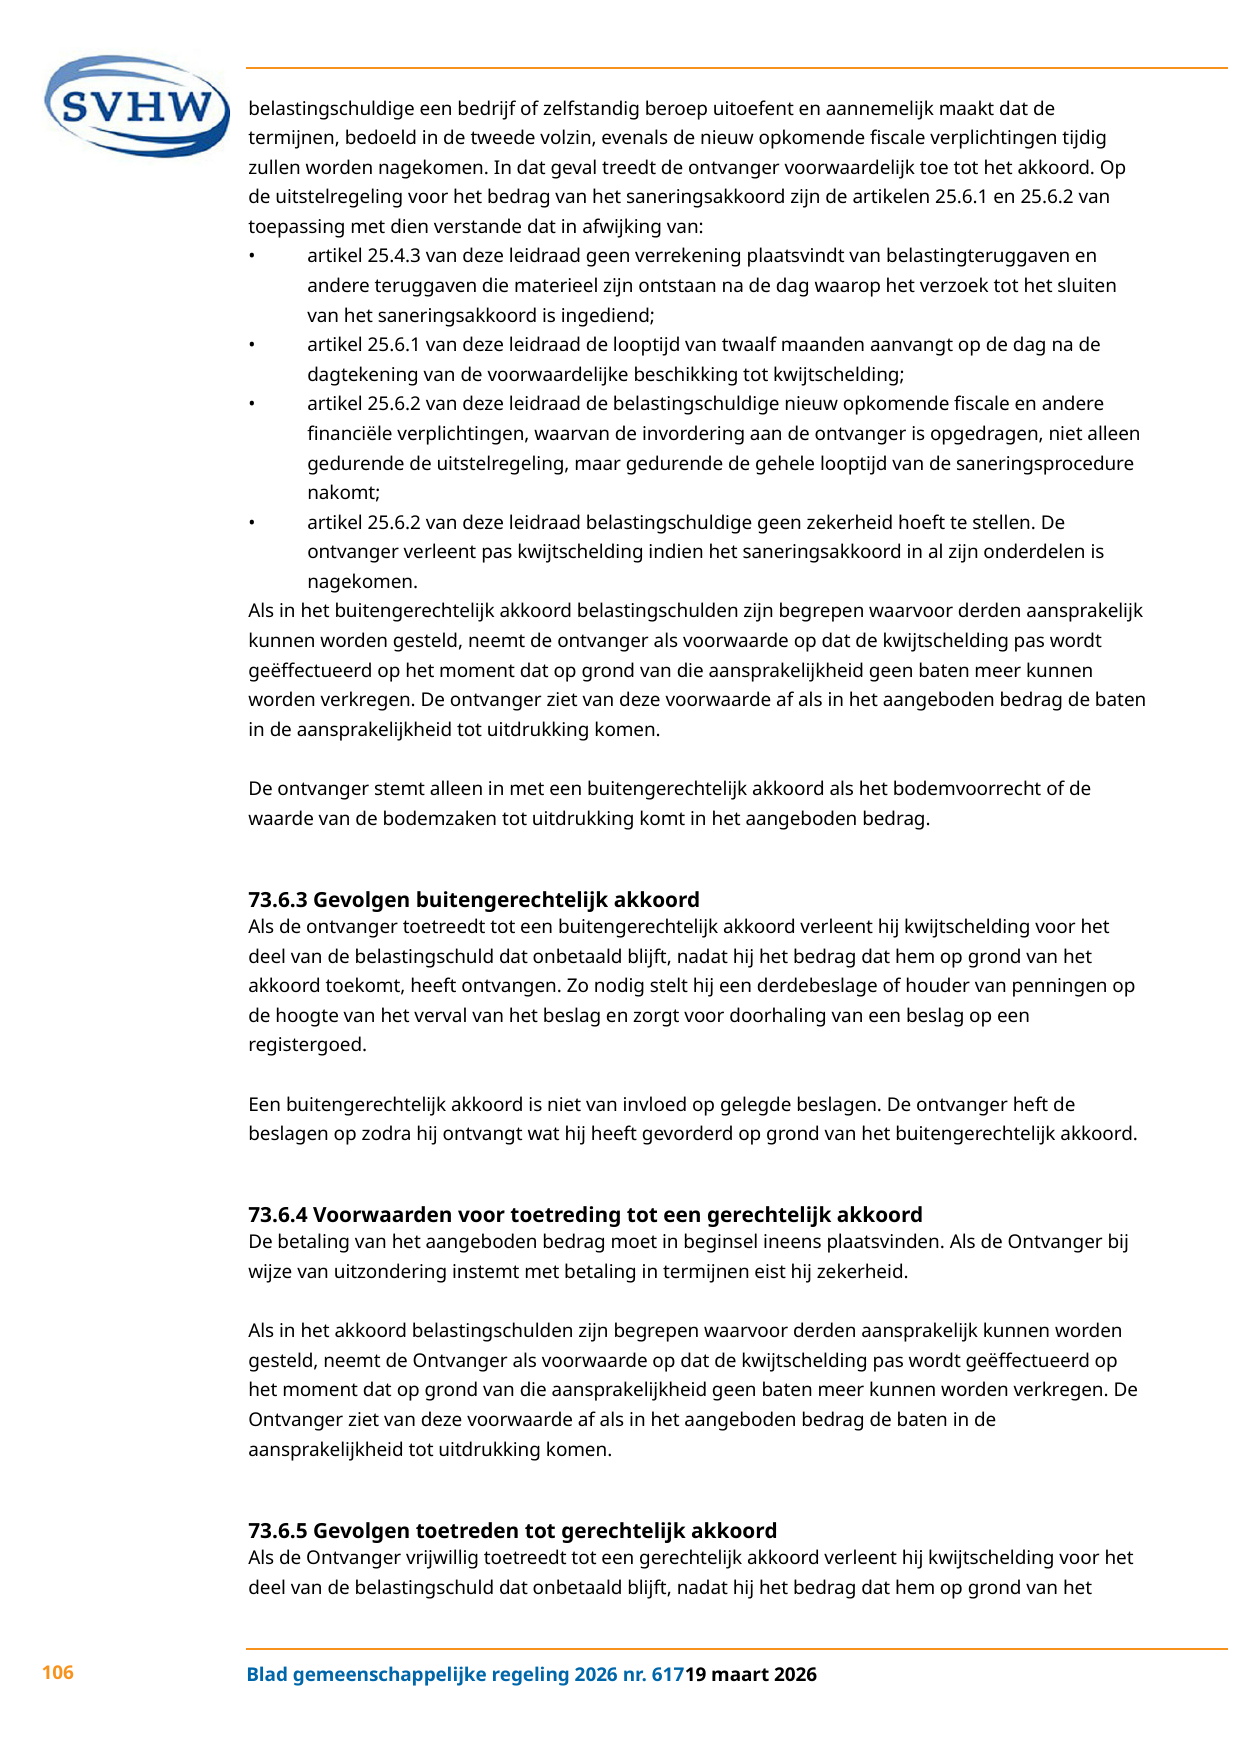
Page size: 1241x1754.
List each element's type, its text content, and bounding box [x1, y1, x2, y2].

text 73.6.5 Gevolgen toetreden tot gerechtelijk akkoord [248, 1516, 1152, 1544]
text 73.6.4 Voorwaarden voor toetreding tot een gerechtelijk akkoord [248, 1200, 1152, 1229]
text Als de ontvanger toetreedt tot een buitengerechtelijk akkoord verleent hij kwijtschelding voor het deel van de belastingschuld dat onbetaald blijft, nadat hij het bedrag dat hem op grond van het akkoord toekomt, heeft ontvangen. Zo nodig stelt hij een derdebeslage of houder van penningen op de hoogte van het verval van het beslag en zorgt voor doorhaling van een beslag op een registergoed. [248, 913, 1152, 1057]
text De ontvanger stemt alleen in met een buitengerechtelijk akkoord als het bodemvoorrecht of de waarde van de bodemzaken tot uitdrukking komt in het aangeboden bedrag. [248, 775, 1152, 831]
text Als in het akkoord belastingschulden zijn begrepen waarvoor derden aansprakelijk kunnen worden gesteld, neemt de Ontvanger als voorwaarde op dat de kwijtschelding pas wordt geëffectueerd op het moment dat op grond van die aansprakelijkheid geen baten meer kunnen worden verkregen. De Ontvanger ziet van deze voorwaarde af als in het aangeboden bedrag de baten in de aansprakelijkheid tot uitdrukking komen. [248, 1317, 1152, 1462]
list artikel 25.6.1 van deze leidraad de looptijd van twaalf maanden aanvangt op de dag na de dagtekening van de voorwaardelijke beschikking tot kwijtschelding; [248, 331, 1152, 387]
text 73.6.3 Gevolgen buitengerechtelijk akkoord [248, 885, 1152, 913]
text De betaling van het aangeboden bedrag moet in beginsel ineens plaatsvinden. Als de Ontvanger bij wijze van uitzondering instemt met betaling in termijnen eist hij zekerheid. [248, 1229, 1152, 1284]
list artikel 25.6.2 van deze leidraad belastingschuldige geen zekerheid hoeft te stellen. De ontvanger verleent pas kwijtschelding indien het saneringsakkoord in al zijn onderdelen is nagekomen. [248, 509, 1152, 594]
text Als de Ontvanger vrijwillig toetreedt tot een gerechtelijk akkoord verleent hij kwijtschelding voor het deel van de belastingschuld dat onbetaald blijft, nadat hij het bedrag dat hem op grond van het [248, 1544, 1152, 1599]
list artikel 25.4.3 van deze leidraad geen verrekening plaatsvindt van belastingteruggaven en andere teruggaven die materieel zijn ontstaan na de dag waarop het verzoek tot het sluiten van het saneringsakkoord is ingediend; [248, 243, 1152, 328]
picture [41, 47, 231, 172]
text Als in het buitengerechtelijk akkoord belastingschulden zijn begrepen waarvoor derden aansprakelijk kunnen worden gesteld, neemt de ontvanger als voorwaarde op dat de kwijtschelding pas wordt geëffectueerd op het moment dat op grond van die aansprakelijkheid geen baten meer kunnen worden verkregen. De ontvanger ziet van deze voorwaarde af als in het aangeboden bedrag de baten in de aansprakelijkheid tot uitdrukking komen. [248, 598, 1152, 742]
text Een buitengerechtelijk akkoord is niet van invloed op gelegde beslagen. De ontvanger heft de beslagen op zodra hij ontvangt wat hij heeft gevorderd op grond van het buitengerechtelijk akkoord. [248, 1091, 1152, 1146]
list artikel 25.6.2 van deze leidraad de belastingschuldige nieuw opkomende fiscale en andere financiële verplichtingen, waarvan de invordering aan de ontvanger is opgedragen, niet alleen gedurende de uitstelregeling, maar gedurende de gehele looptijd van de saneringsprocedure nakomt; [248, 391, 1152, 505]
text belastingschuldige een bedrijf of zelfstandig beroep uitoefent en aannemelijk maakt dat de termijnen, bedoeld in de tweede volzin, evenals de nieuw opkomende fiscale verplichtingen tijdig zullen worden nagekomen. In dat geval treedt de ontvanger voorwaardelijk toe tot het akkoord. Op de uitstelregeling voor het bedrag van het saneringsakkoord zijn de artikelen 25.6.1 en 25.6.2 van toepassing met dien verstande dat in afwijking van: [248, 95, 1152, 239]
